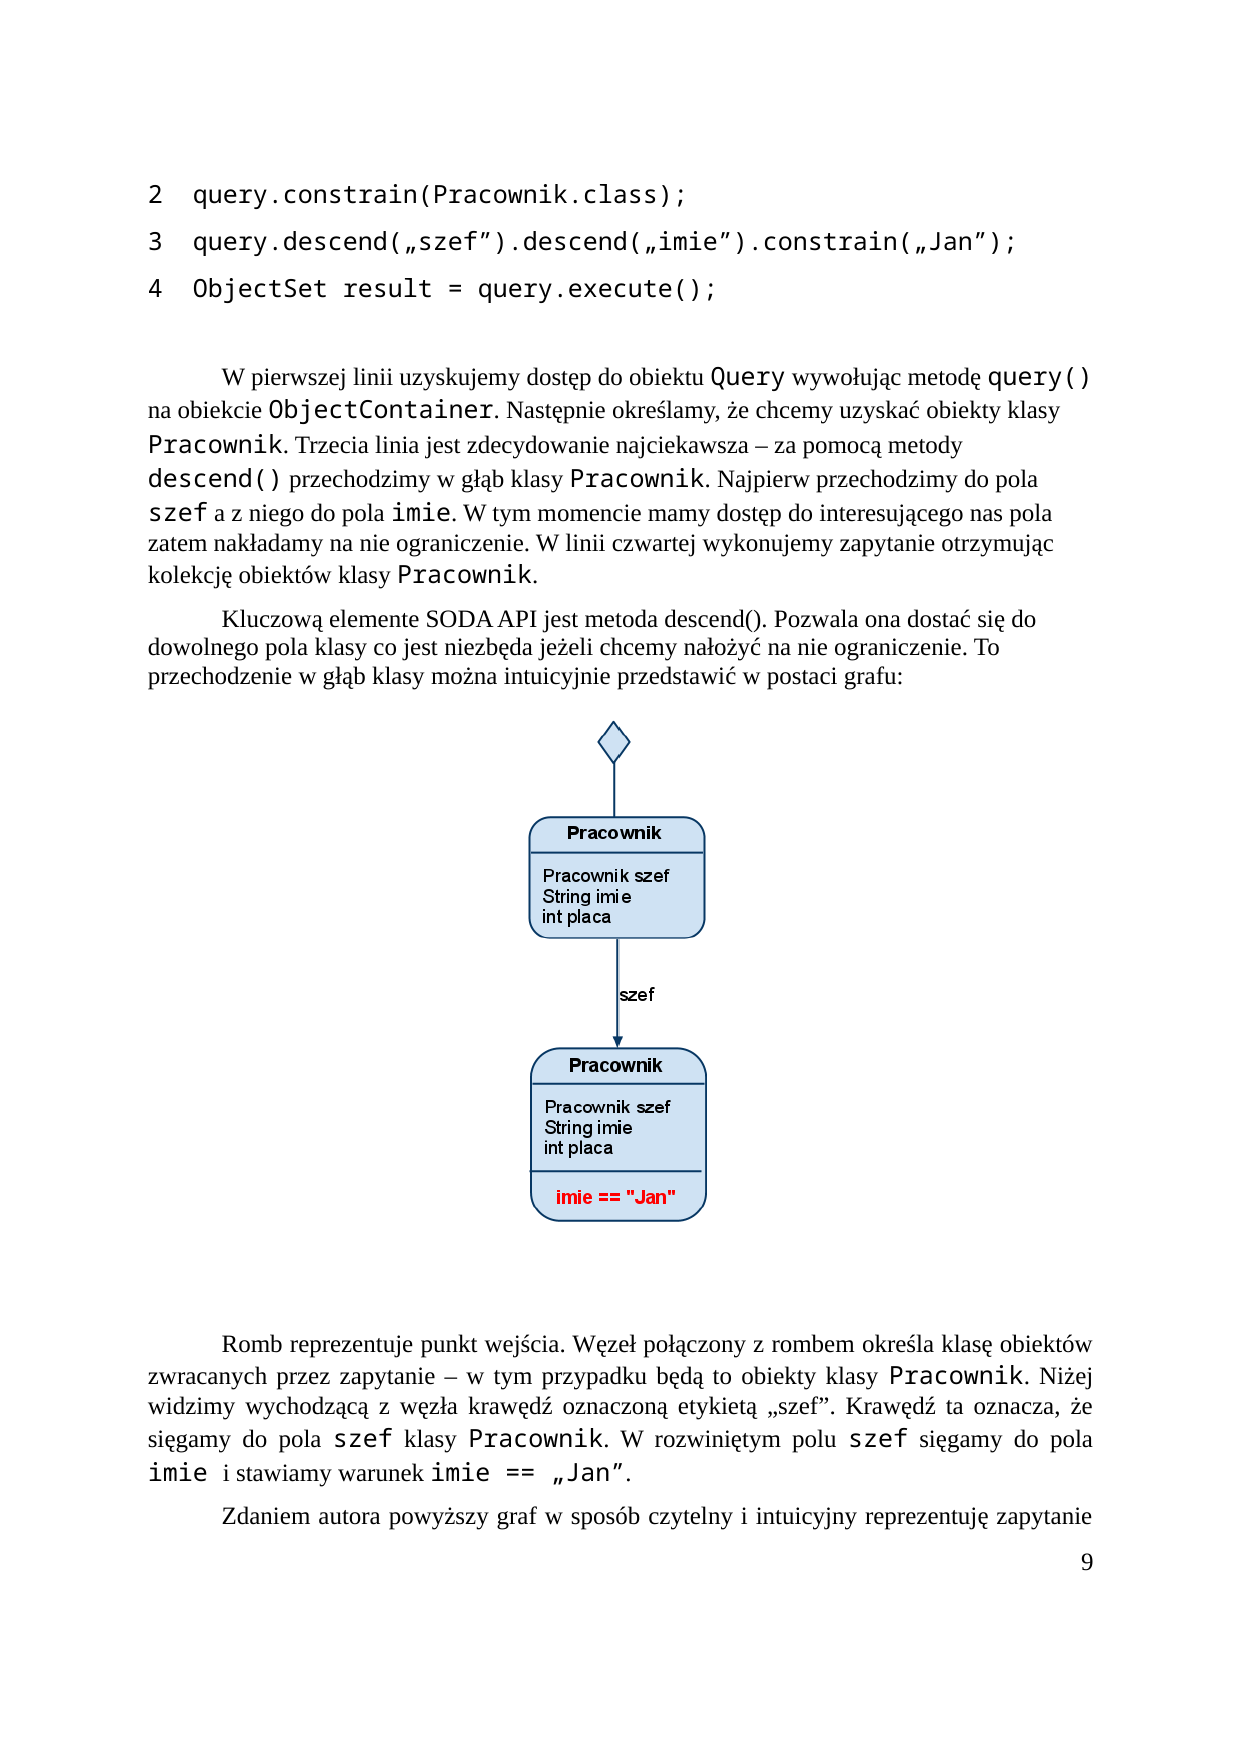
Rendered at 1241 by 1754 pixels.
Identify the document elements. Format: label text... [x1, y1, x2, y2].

text 3 query.descend(„szef”).descend(„imie”).constrain(„Jan”); [148, 224, 1093, 258]
text Romb reprezentuje punkt wejścia. Węzeł połączony z rombem określa klasę obiektów zwracanych przez zapytanie – w tym przypadku będą to obiekty klasy Pracownik. Niżej widzimy wychodzącą z węzła krawędź oznaczoną etykietą „szef”. Krawędź ta oznacza, że sięgamy do pola szef klasy Pracownik. W rozwiniętym polu szef sięgamy do pola imie i stawiamy warunek imie == „Jan”. [148, 1329, 1093, 1488]
text 2 query.constrain(Pracownik.class); [148, 177, 1093, 211]
text W pierwszej linii uzyskujemy dostęp do obiektu Query wywołując metodę query() na obiekcie ObjectContainer. Następnie określamy, że chcemy uzyskać obiekty klasy Pracownik. Trzecia linia jest zdecydowanie najciekawsza – za pomocą metody descend() przechodzimy w głąb klasy Pracownik. Najpierw przechodzimy do pola szef a z niego do pola imie. W tym momencie mamy dostęp do interesującego nas pola zatem nakładamy na nie ograniczenie. W linii czwartej wykonujemy zapytanie otrzymując kolekcję obiektów klasy Pracownik. [148, 358, 1093, 591]
text Zdaniem autora powyższy graf w sposób czytelny i intuicyjny reprezentuję zapytanie [148, 1501, 1093, 1529]
picture [351, 702, 890, 1275]
text Kluczową elemente SODA API jest metoda descend(). Pozwala ona dostać się do dowolnego pola klasy co jest niezbęda jeżeli chcemy nałożyć na nie ograniczenie. To przechodzenie w głąb klasy można intuicyjnie przedstawić w postaci grafu: [148, 604, 1093, 690]
text 4 ObjectSet result = query.execute(); [148, 270, 1093, 304]
